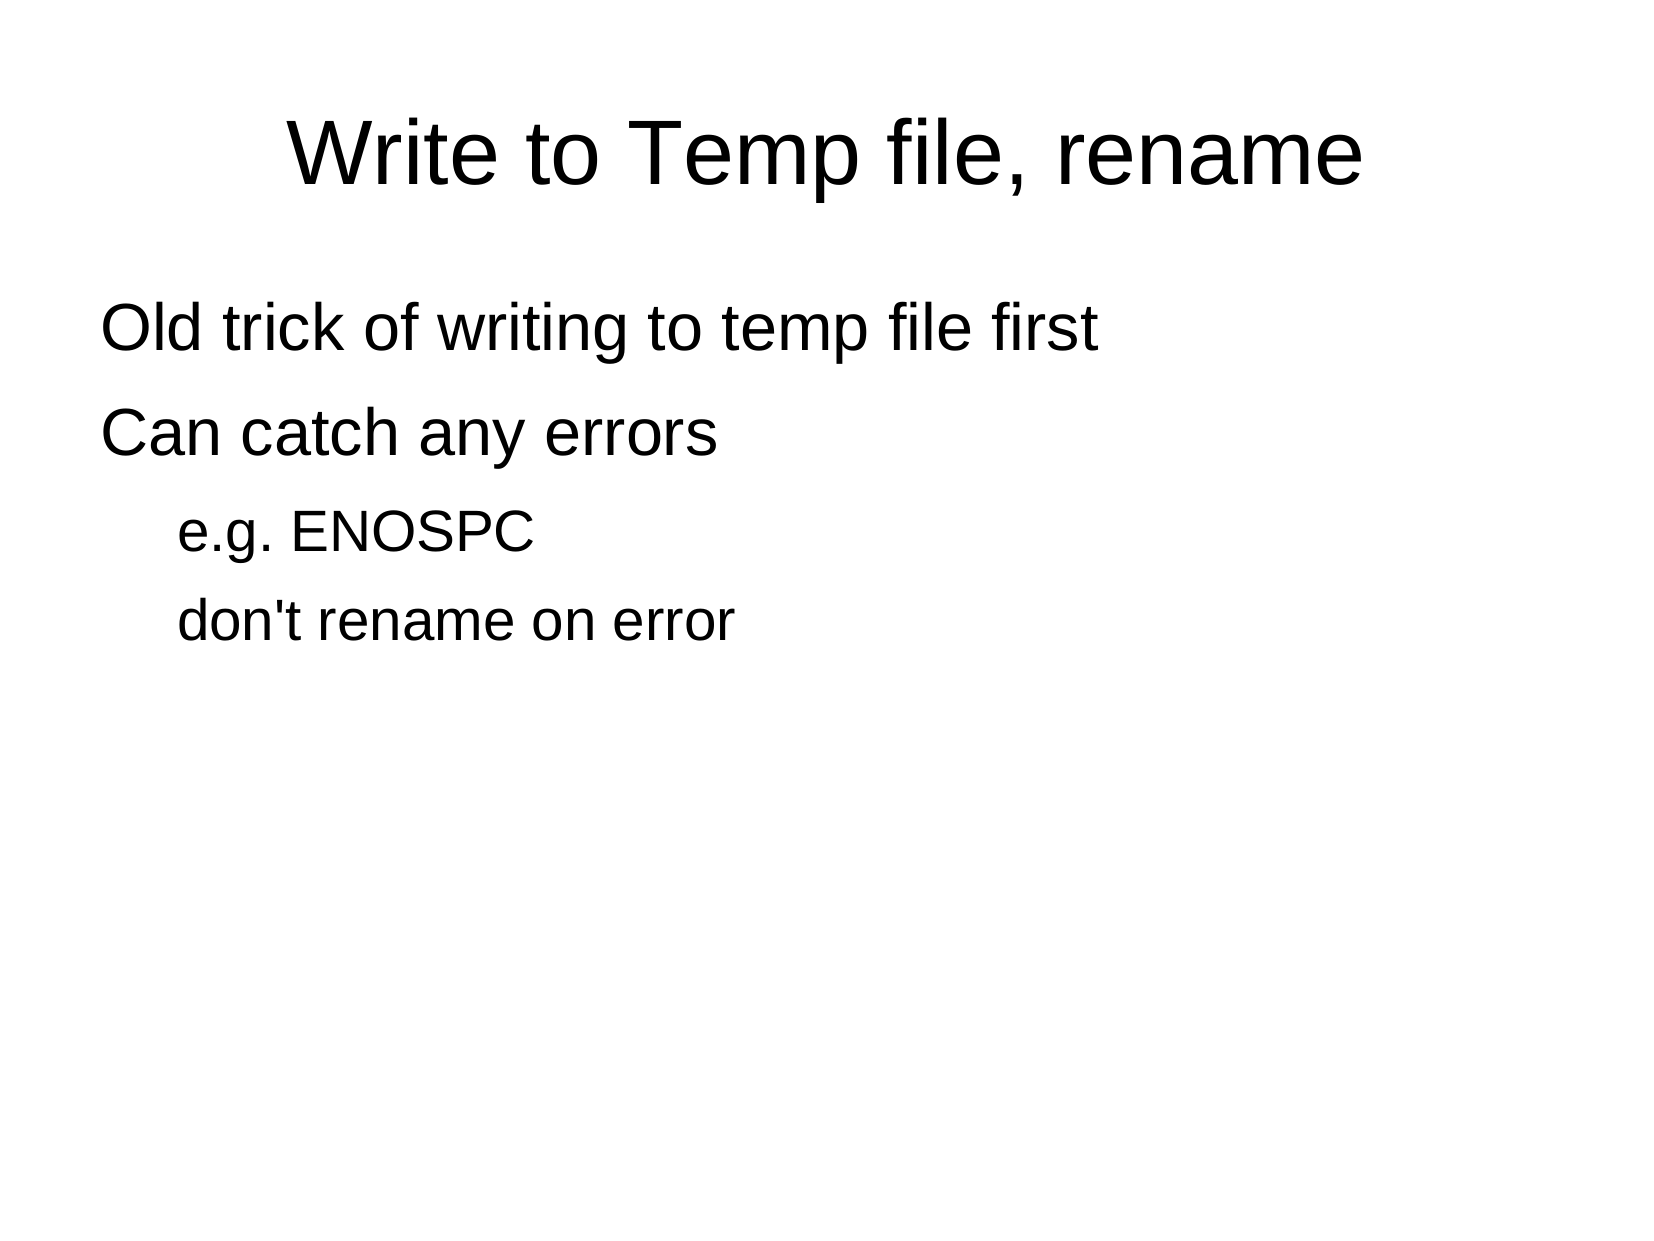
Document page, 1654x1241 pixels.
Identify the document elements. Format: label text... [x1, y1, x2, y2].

list Old trick of writing to temp file first Can catch any errors e.g. ENOSPC don't rename on error [82, 290, 1571, 1094]
title Write to Temp file, rename [82, 56, 1571, 250]
